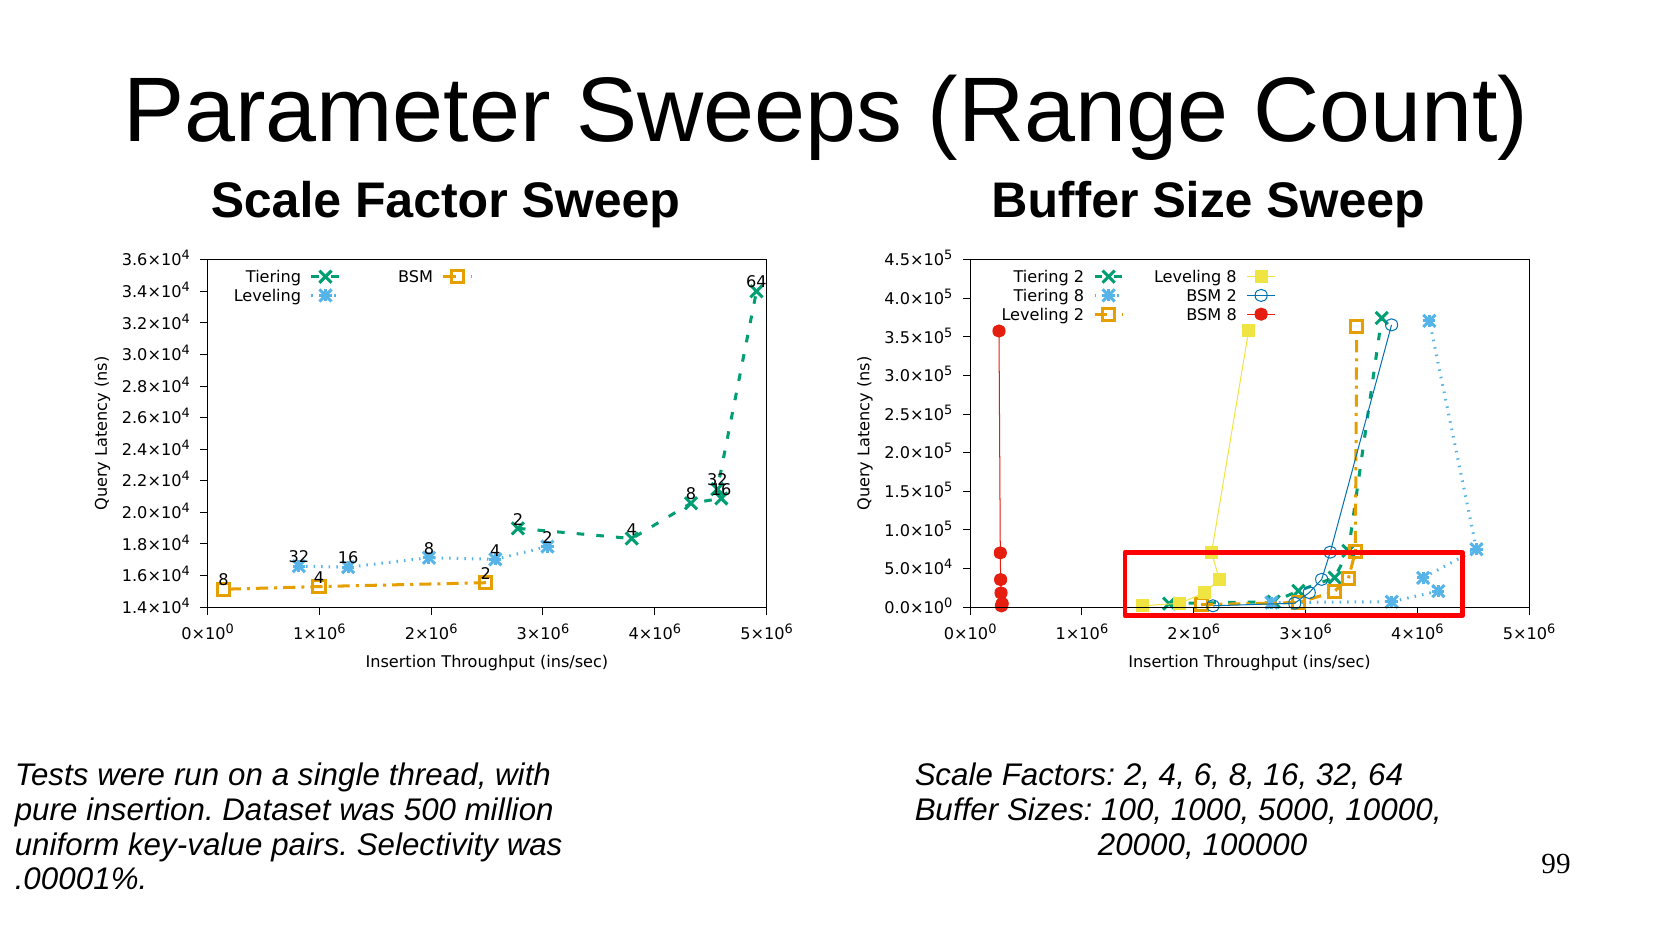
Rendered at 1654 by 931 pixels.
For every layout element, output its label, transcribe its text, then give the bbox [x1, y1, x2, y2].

picture [82, 240, 809, 676]
text_box Tests were run on a single thread, with pure insertion. Dataset was 500 million uniform key-value pairs. Selectivity was .00001%. [0, 750, 685, 904]
text_box Scale Factors: 2, 4, 6, 8, 16, 32, 64 Buffer Sizes: 100, 1000, 5000, 10000, 20000, 100000 [900, 750, 1585, 891]
text_box Buffer Size Sweep [976, 164, 1440, 236]
text_box Scale Factor Sweep [196, 164, 696, 236]
title Parameter Sweeps (Range Count) [82, 32, 1571, 188]
picture [845, 240, 1572, 676]
